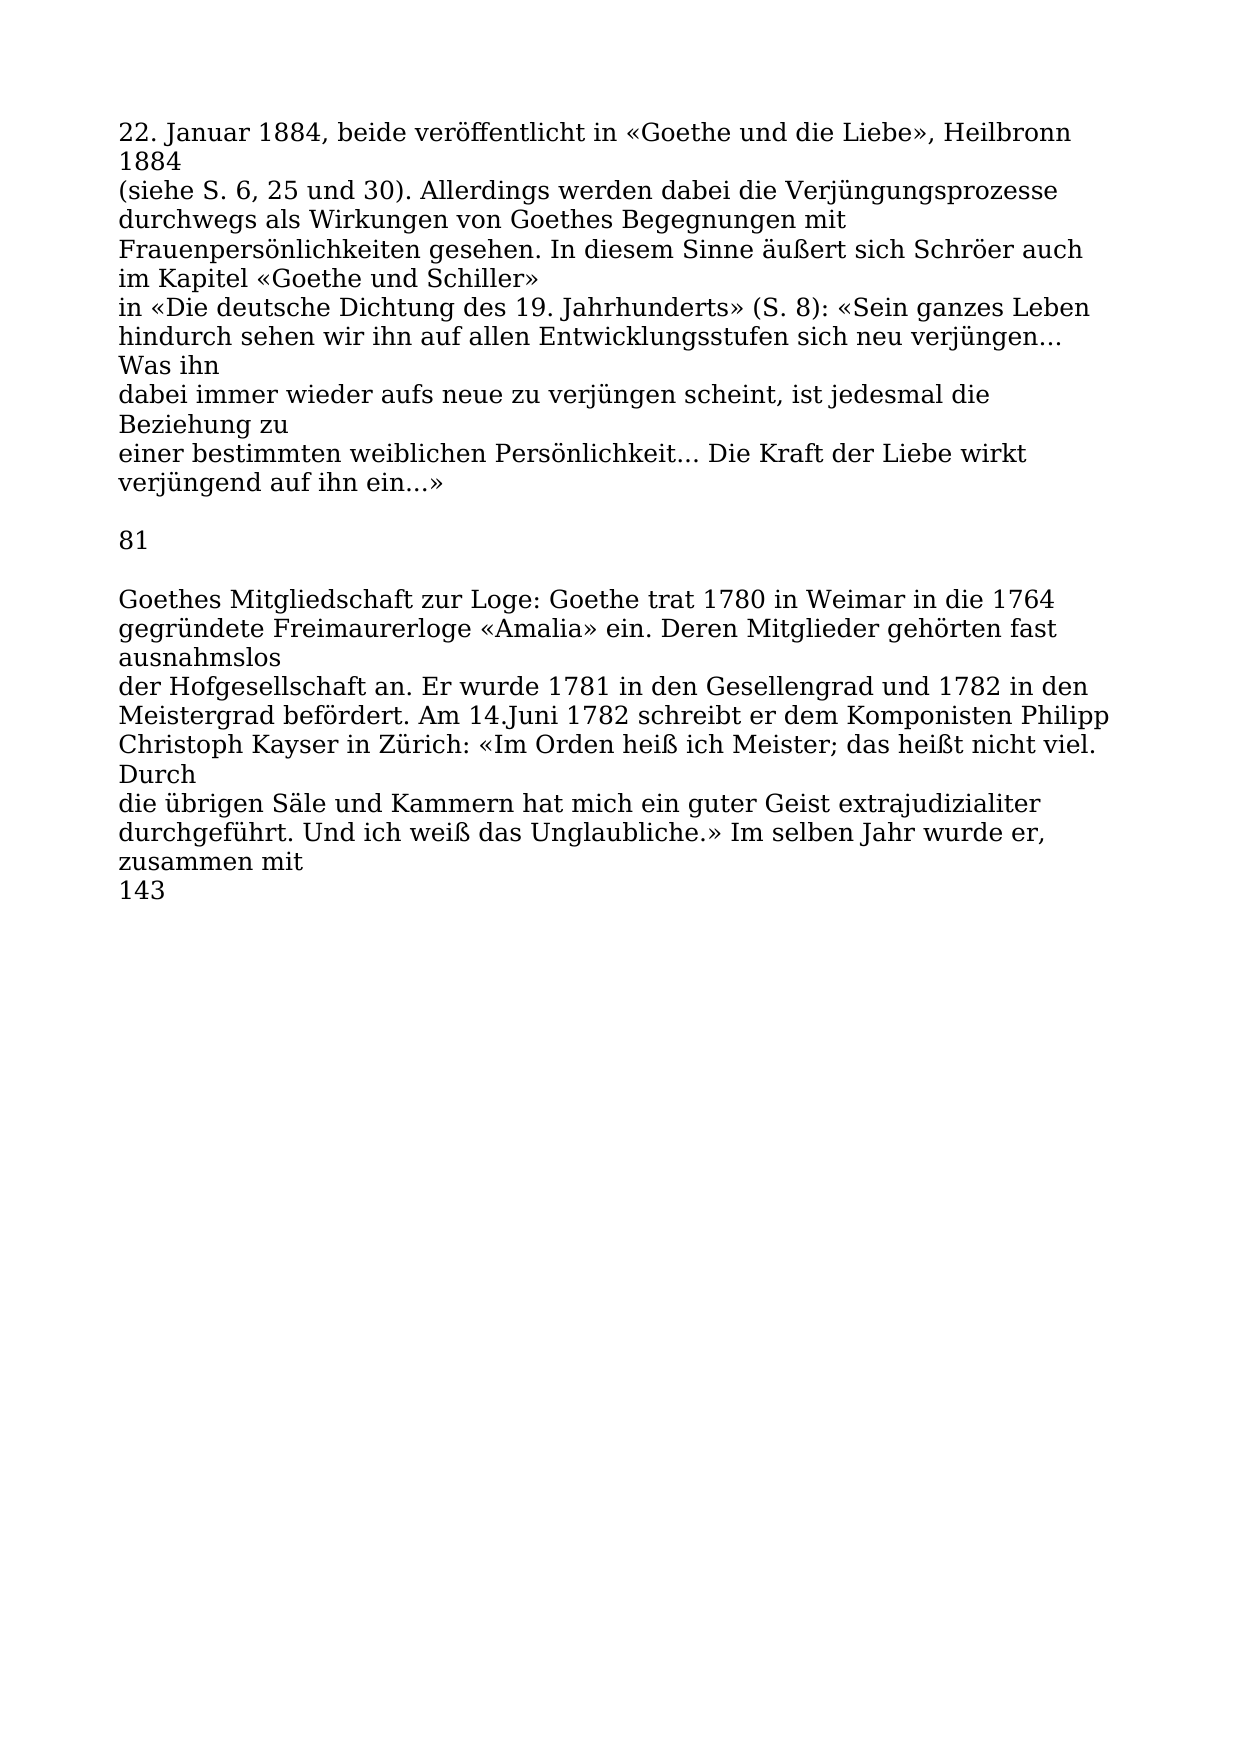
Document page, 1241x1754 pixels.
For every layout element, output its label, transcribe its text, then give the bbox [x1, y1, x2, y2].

text 143 [118, 876, 1122, 906]
text einer bestimmten weiblichen Persönlichkeit... Die Kraft der Liebe wirkt verjüngend auf ihn ein...» [118, 439, 1122, 497]
text dabei immer wieder aufs neue zu verjüngen scheint, ist jedesmal die Beziehung zu [118, 381, 1122, 439]
text der Hofgesellschaft an. Er wurde 1781 in den Gesellengrad und 1782 in den Meistergrad befördert. Am 14.Juni 1782 schreibt er dem Komponisten Philipp Christoph Kayser in Zürich: «Im Orden heiß ich Meister; das heißt nicht viel. Durch [118, 672, 1122, 789]
text 81 [118, 526, 1122, 556]
text (siehe S. 6, 25 und 30). Allerdings werden dabei die Verjüngungsprozesse durchwegs als Wirkungen von Goethes Begegnungen mit Frauenpersönlichkeiten gesehen. In diesem Sinne äußert sich Schröer auch im Kapitel «Goethe und Schiller» [118, 176, 1122, 293]
text die übrigen Säle und Kammern hat mich ein guter Geist extrajudizialiter durchgeführt. Und ich weiß das Unglaubliche.» Im selben Jahr wurde er, zusammen mit [118, 789, 1122, 876]
text 22. Januar 1884, beide veröffentlicht in «Goethe und die Liebe», Heilbronn 1884 [118, 118, 1122, 176]
text Goethes Mitgliedschaft zur Loge: Goethe trat 1780 in Weimar in die 1764 gegründete Freimaurerloge «Amalia» ein. Deren Mitglieder gehörten fast ausnahmslos [118, 585, 1122, 672]
text in «Die deutsche Dichtung des 19. Jahrhunderts» (S. 8): «Sein ganzes Leben hindurch sehen wir ihn auf allen Entwicklungsstufen sich neu verjüngen... Was ihn [118, 293, 1122, 381]
